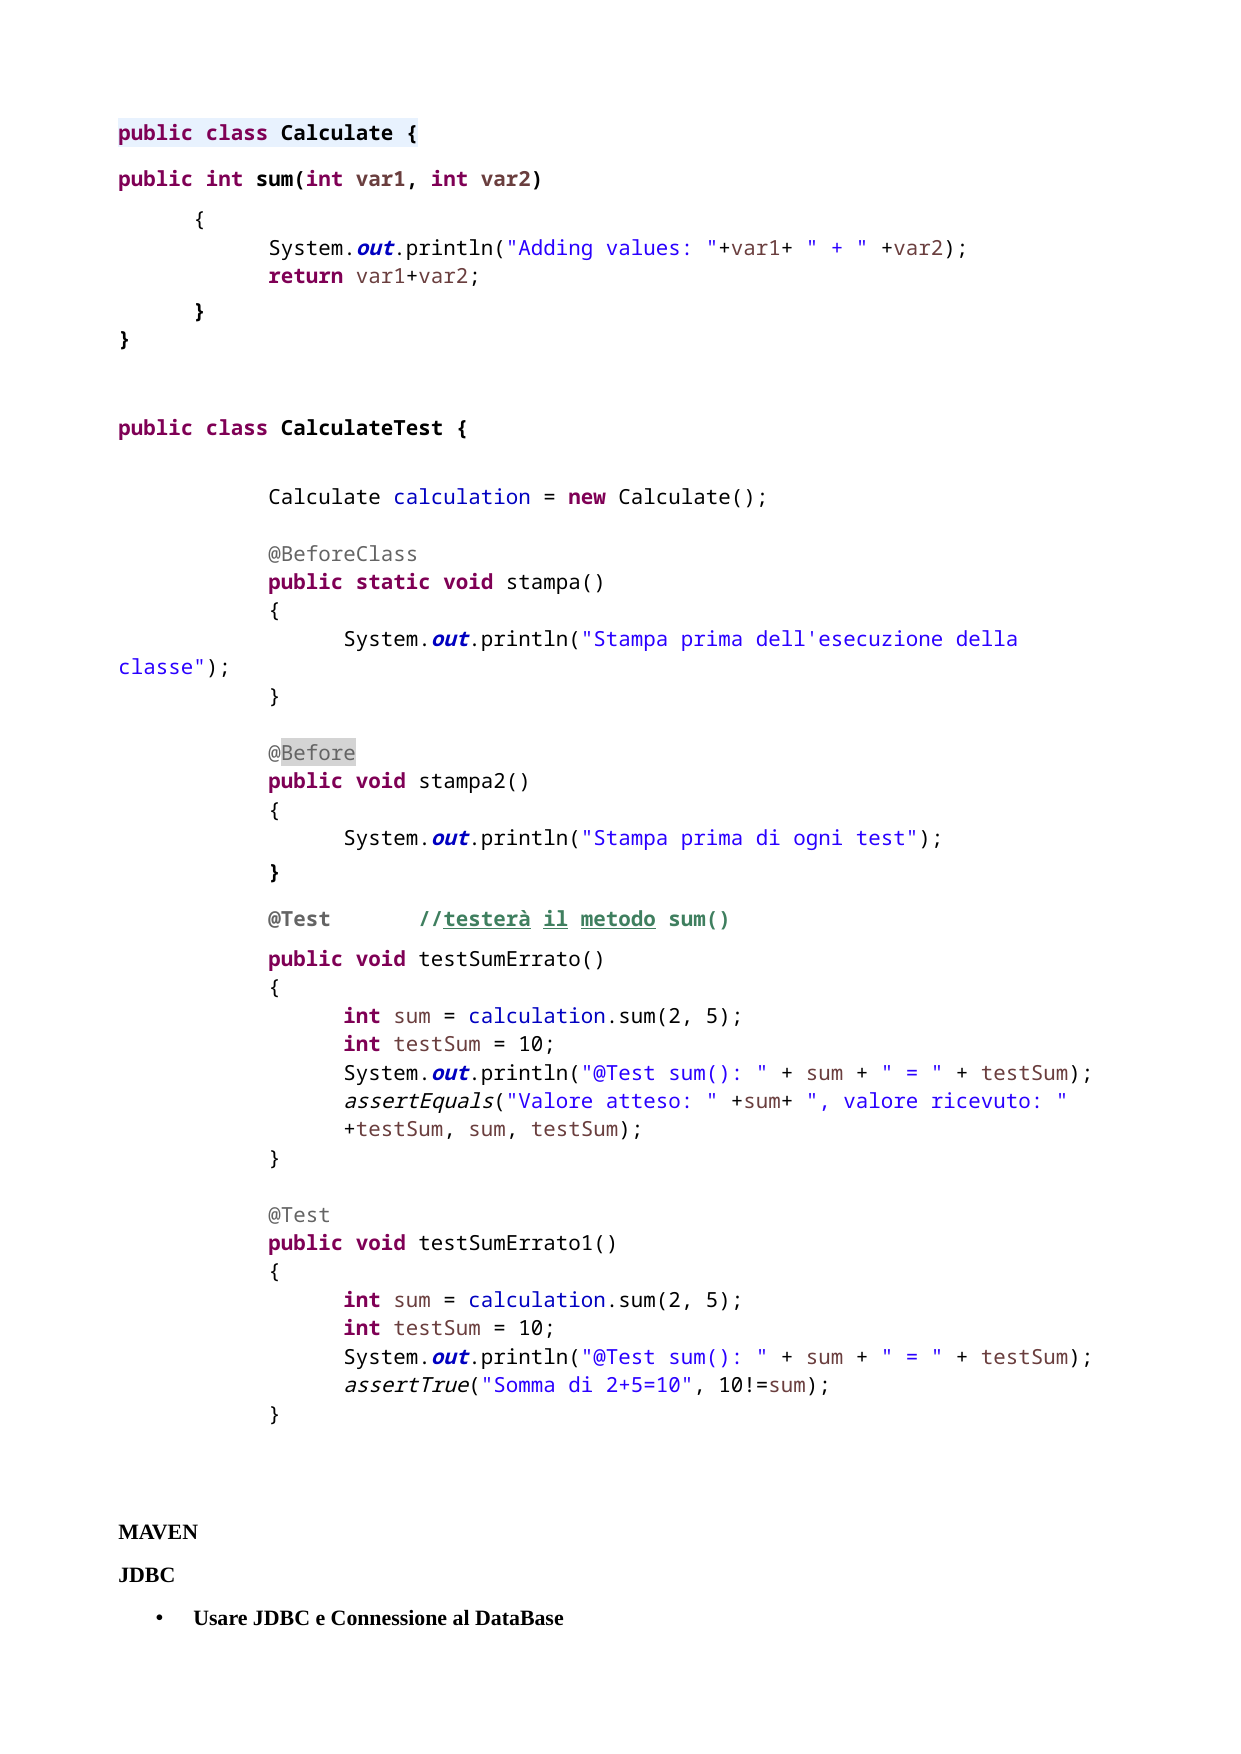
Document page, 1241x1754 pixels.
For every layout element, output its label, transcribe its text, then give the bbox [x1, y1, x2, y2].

text { [118, 596, 1122, 624]
text int sum = calculation.sum(2, 5); [118, 1285, 1122, 1313]
text } [118, 1399, 1122, 1427]
text @Test [118, 1200, 1122, 1228]
text public void stampa2() [118, 766, 1122, 795]
text public void testSumErrato1() [118, 1228, 1122, 1257]
text { [118, 204, 1122, 233]
text System.out.println("@Test sum(): " + sum + " = " + testSum); [118, 1342, 1122, 1370]
text int testSum = 10; [118, 1029, 1122, 1058]
text public class CalculateTest { [118, 413, 1122, 442]
text assertEquals("Valore atteso: " +sum+ ", valore ricevuto: " +testSum, sum, testSum); [118, 1086, 1122, 1143]
text } [118, 857, 1122, 886]
text public void testSumErrato() [118, 944, 1122, 972]
text public class Calculate { [118, 118, 1122, 147]
text { [118, 795, 1122, 823]
text int testSum = 10; [118, 1313, 1122, 1342]
text } [118, 1143, 1122, 1171]
text { [118, 1257, 1122, 1285]
text System.out.println("Adding values: "+var1+ " + " +var2); [118, 233, 1122, 261]
text JDBC [118, 1562, 1122, 1587]
text @Before [118, 738, 1122, 766]
text return var1+var2; [118, 261, 1122, 290]
text Calculate calculation = new Calculate(); [118, 482, 1122, 510]
text System.out.println("Stampa prima dell'esecuzione della classe"); [118, 624, 1122, 681]
text { [118, 972, 1122, 1001]
text System.out.println("@Test sum(): " + sum + " = " + testSum); [118, 1058, 1122, 1086]
text } } [118, 296, 1122, 353]
text } [118, 681, 1122, 709]
list Usare JDBC e Connessione al DataBase [156, 1605, 1122, 1630]
text public static void stampa() [118, 567, 1122, 596]
text public int sum(int var1, int var2) [118, 164, 1122, 193]
text @BeforeClass [118, 539, 1122, 567]
text MAVEN [118, 1519, 1122, 1544]
text System.out.println("Stampa prima di ogni test"); [118, 823, 1122, 852]
text @Test //testerà il metodo sum() [118, 904, 1122, 932]
text int sum = calculation.sum(2, 5); [118, 1001, 1122, 1029]
text assertTrue("Somma di 2+5=10", 10!=sum); [118, 1370, 1122, 1399]
